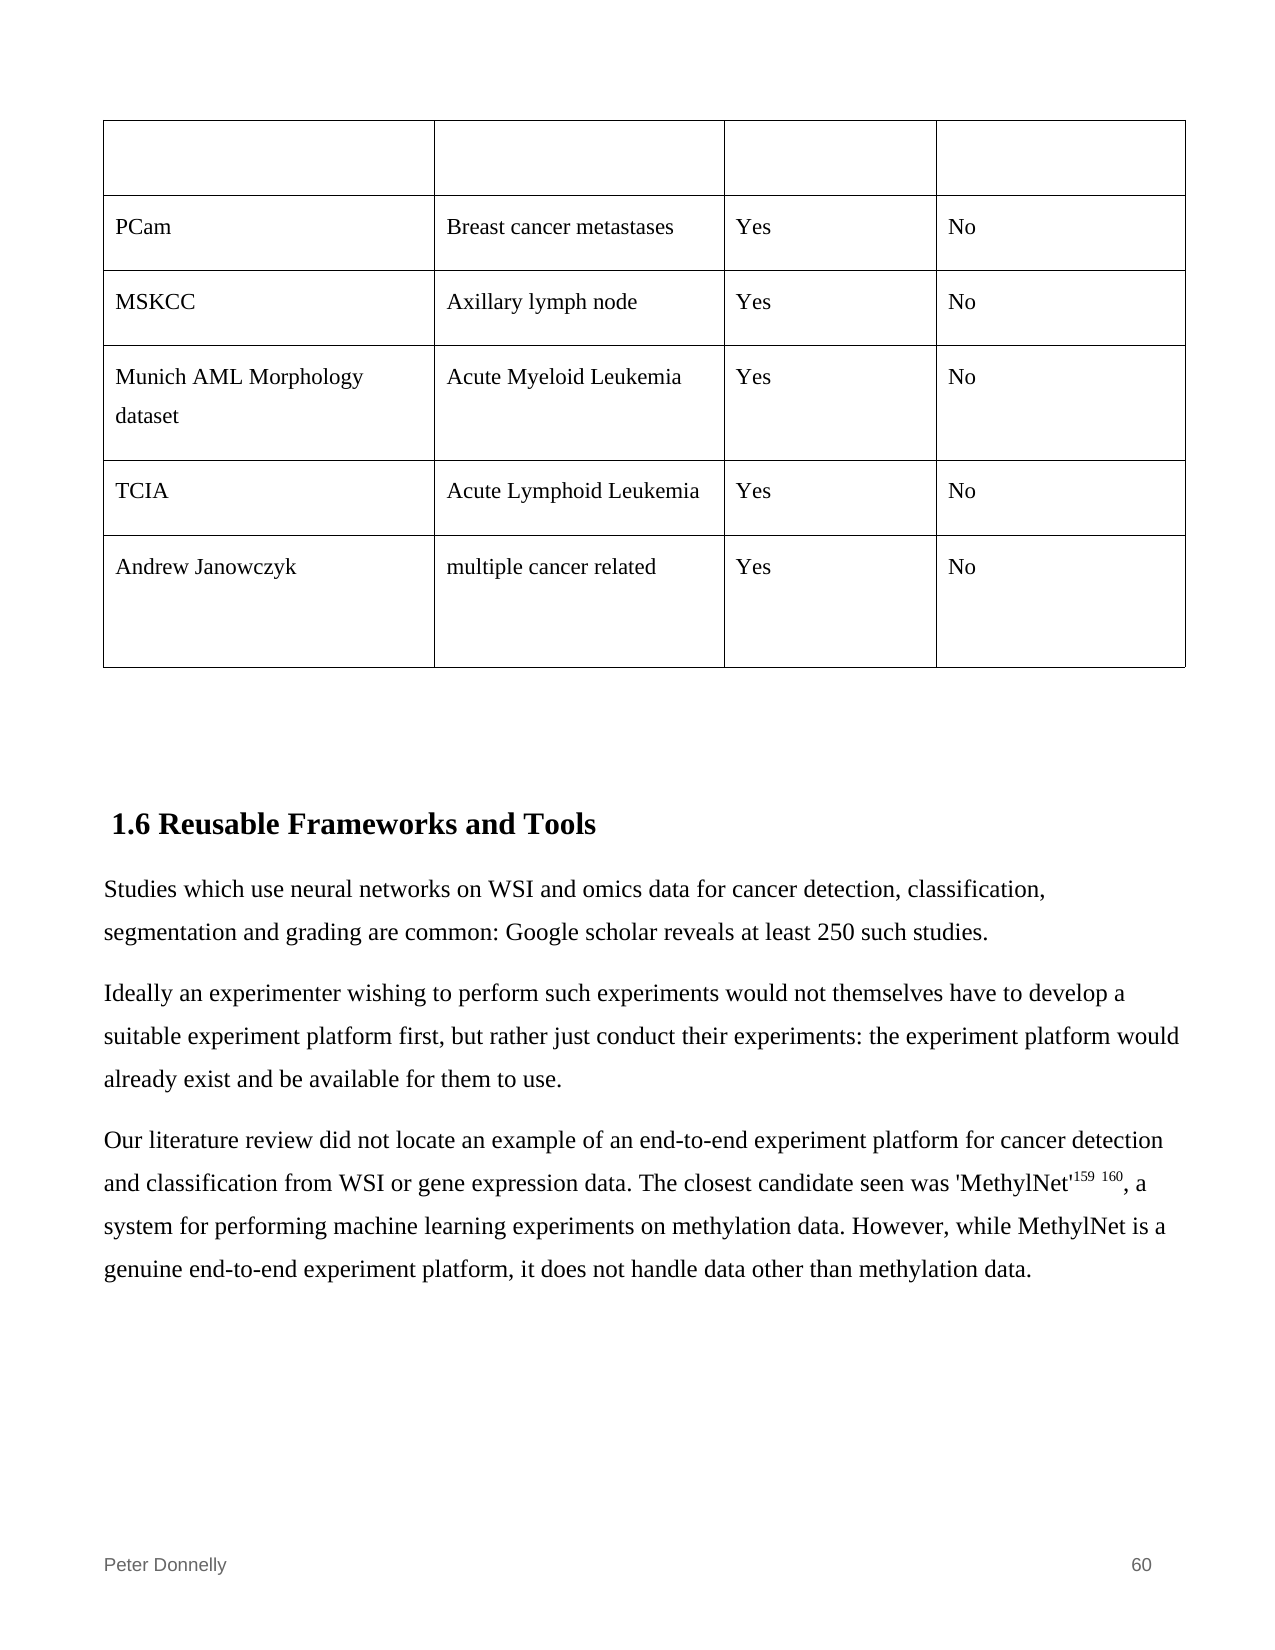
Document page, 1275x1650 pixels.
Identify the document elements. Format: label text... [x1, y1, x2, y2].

table_cell Acute Myeloid Leukemia [435, 346, 724, 460]
table_cell PCam [104, 196, 434, 270]
subtitle Reusable Frameworks and Tools [103, 805, 1181, 841]
table_cell No [937, 271, 1185, 345]
table_cell Yes [725, 461, 936, 535]
text Studies which use neural networks on WSI and omics data for cancer detection, classification, segmentation and grading are common: Google scholar reveals at least 250 such studies. [103, 874, 1181, 946]
table_cell [104, 121, 434, 195]
table_cell TCIA [104, 461, 434, 535]
text Our literature review did not locate an example of an end-to-end experiment platform for cancer detection and classification from WSI or gene expression data. The closest candidate seen was 'MethylNet' , a system for performing machine learning experiments on methylation data. However, while MethylNet is a genuine end-to-end experiment platform, it does not handle data other than methylation data. [103, 1125, 1181, 1283]
table_cell Yes [725, 196, 936, 270]
table_cell No [937, 461, 1185, 535]
table_cell No [937, 346, 1185, 460]
table_cell [937, 121, 1185, 195]
table_cell multiple cancer related [435, 536, 724, 667]
table_cell Yes [725, 536, 936, 667]
table_cell Andrew Janowczyk [104, 536, 434, 667]
table_cell Axillary lymph node [435, 271, 724, 345]
table_cell [725, 121, 936, 195]
table_cell Breast cancer metastases [435, 196, 724, 270]
table_cell Yes [725, 346, 936, 460]
table_cell Munich AML Morphology dataset [104, 346, 434, 460]
table_cell MSKCC [104, 271, 434, 345]
text Ideally an experimenter wishing to perform such experiments would not themselves have to develop a suitable experiment platform first, but rather just conduct their experiments: the experiment platform would already exist and be available for them to use. [103, 978, 1181, 1093]
table_cell Acute Lymphoid Leukemia [435, 461, 724, 535]
table_cell Yes [725, 271, 936, 345]
table_cell No [937, 196, 1185, 270]
table_cell No [937, 536, 1185, 667]
table_cell [435, 121, 724, 195]
